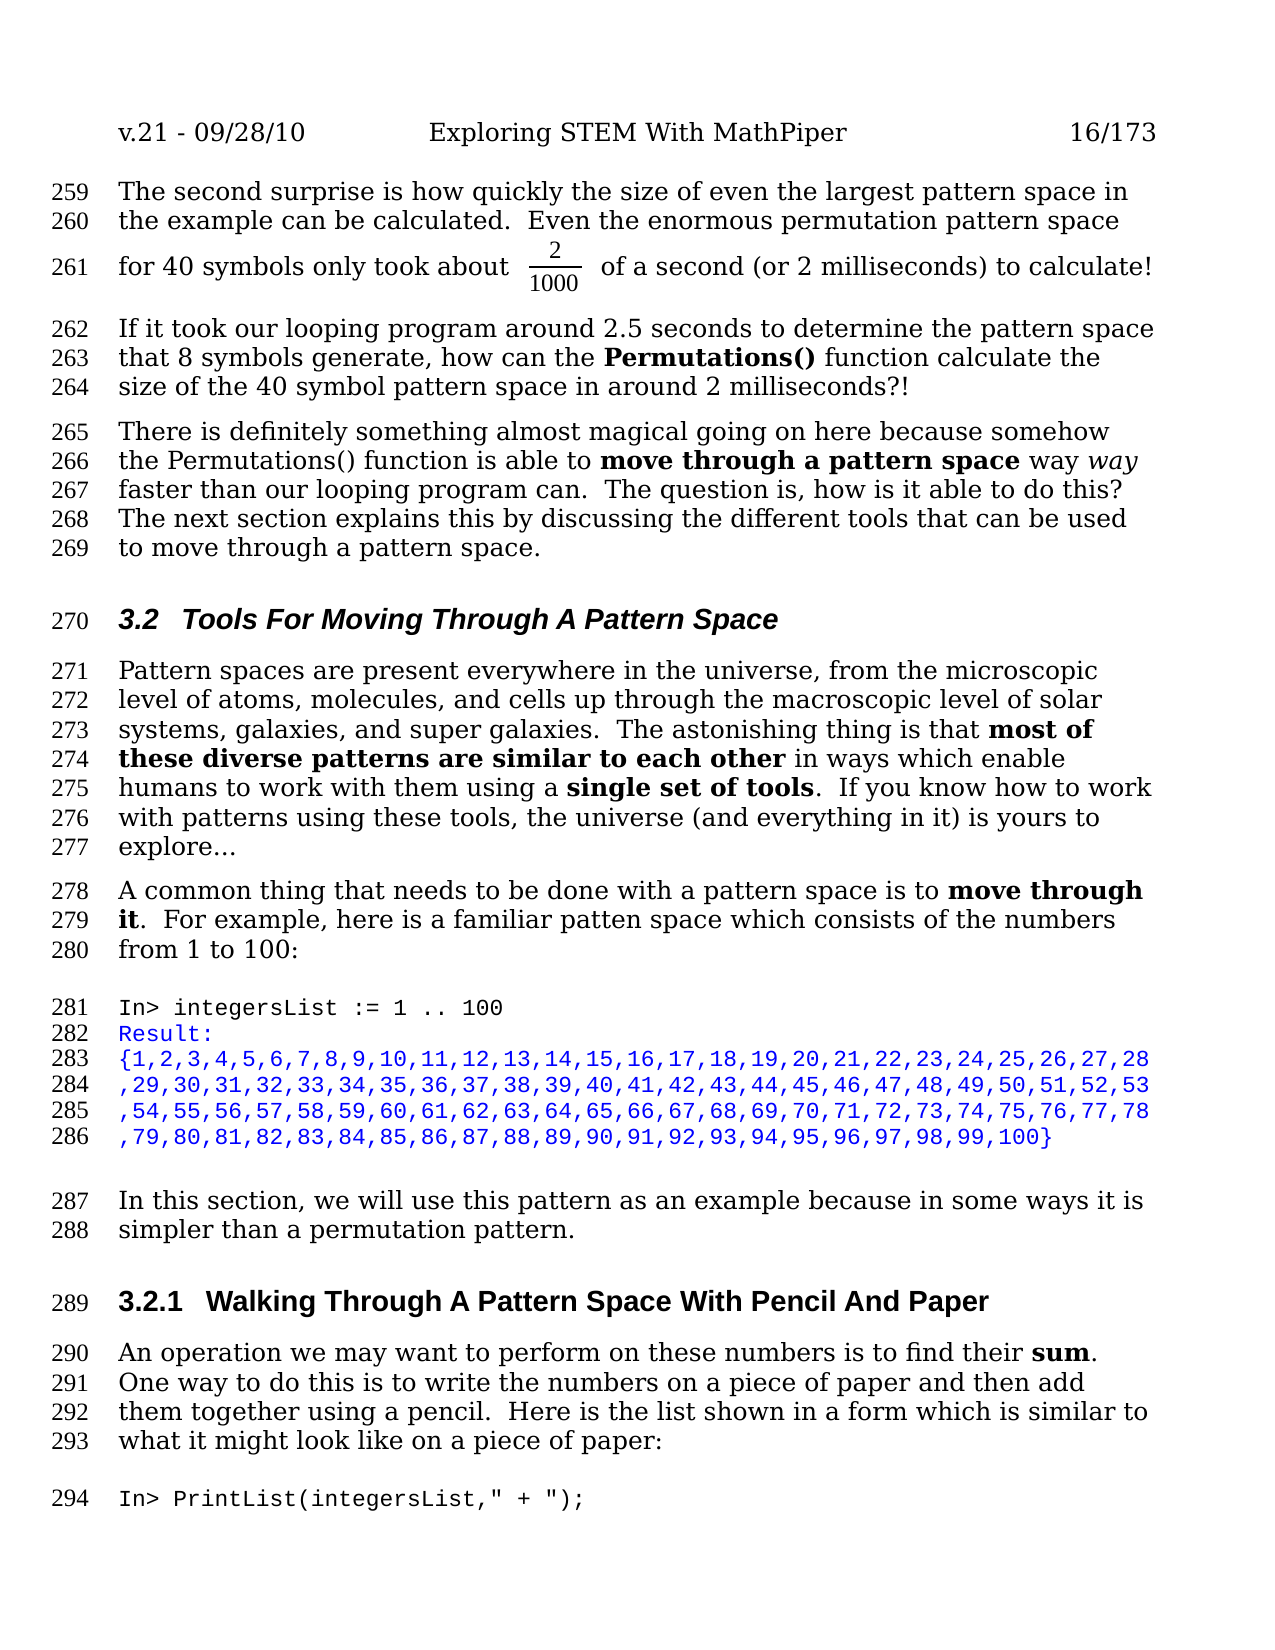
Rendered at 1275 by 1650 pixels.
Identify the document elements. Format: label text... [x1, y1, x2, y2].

subtitle Walking Through A Pattern Space With Pencil And Paper [118, 1284, 1157, 1317]
text The second surprise is how quickly the size of even the largest pattern space in the example can be calculated. Even the enormous permutation pattern space for 40 symbols only took aboutof a second (or 2 milliseconds) to calculate! [118, 177, 1157, 299]
text A common thing that needs to be done with a pattern space is to move through it. For example, here is a familiar patten space which consists of the numbers from 1 to 100: [118, 876, 1157, 964]
text An operation we may want to perform on these numbers is to find their sum. One way to do this is to write the numbers on a piece of paper and then add them together using a pencil. Here is the list shown in a form which is similar to what it might look like on a piece of paper: [118, 1338, 1157, 1455]
subtitle Tools For Moving Through A Pattern Space [118, 602, 1157, 635]
text If it took our looping program around 2.5 seconds to determine the pattern space that 8 symbols generate, how can the Permutations() function calculate the size of the 40 symbol pattern space in around 2 milliseconds?! [118, 314, 1157, 402]
text In> integersList := 1 .. 100 [118, 996, 1157, 1022]
text In> PrintList(integersList," + "); [118, 1487, 1157, 1513]
text Result: {1,2,3,4,5,6,7,8,9,10,11,12,13,14,15,16,17,18,19,20,21,22,23,24,25,26,27,28,29,30,31,32,33,34,35,36,37,38,39,40,41,42,43,44,45,46,47,48,49,50,51,52,53,54,55,56,57,58,59,60,61,62,63,64,65,66,67,68,69,70,71,72,73,74,75,76,77,78,79,80,81,82,83,84,85,86,87,88,89,90,91,92,93,94,95,96,97,98,99,100} [118, 1022, 1157, 1152]
text There is definitely something almost magical going on here because somehow the Permutations() function is able to move through a pattern space way way faster than our looping program can. The question is, how is it able to do this? The next section explains this by discussing the different tools that can be used to move through a pattern space. [118, 417, 1157, 563]
text In this section, we will use this pattern as an example because in some ways it is simpler than a permutation pattern. [118, 1186, 1157, 1245]
text Pattern spaces are present everywhere in the universe, from the microscopic level of atoms, molecules, and cells up through the macroscopic level of solar systems, galaxies, and super galaxies. The astonishing thing is that most of these diverse patterns are similar to each other in ways which enable humans to work with them using a single set of tools. If you know how to work with patterns using these tools, the universe (and everything in it) is yours to explore... [118, 656, 1157, 861]
